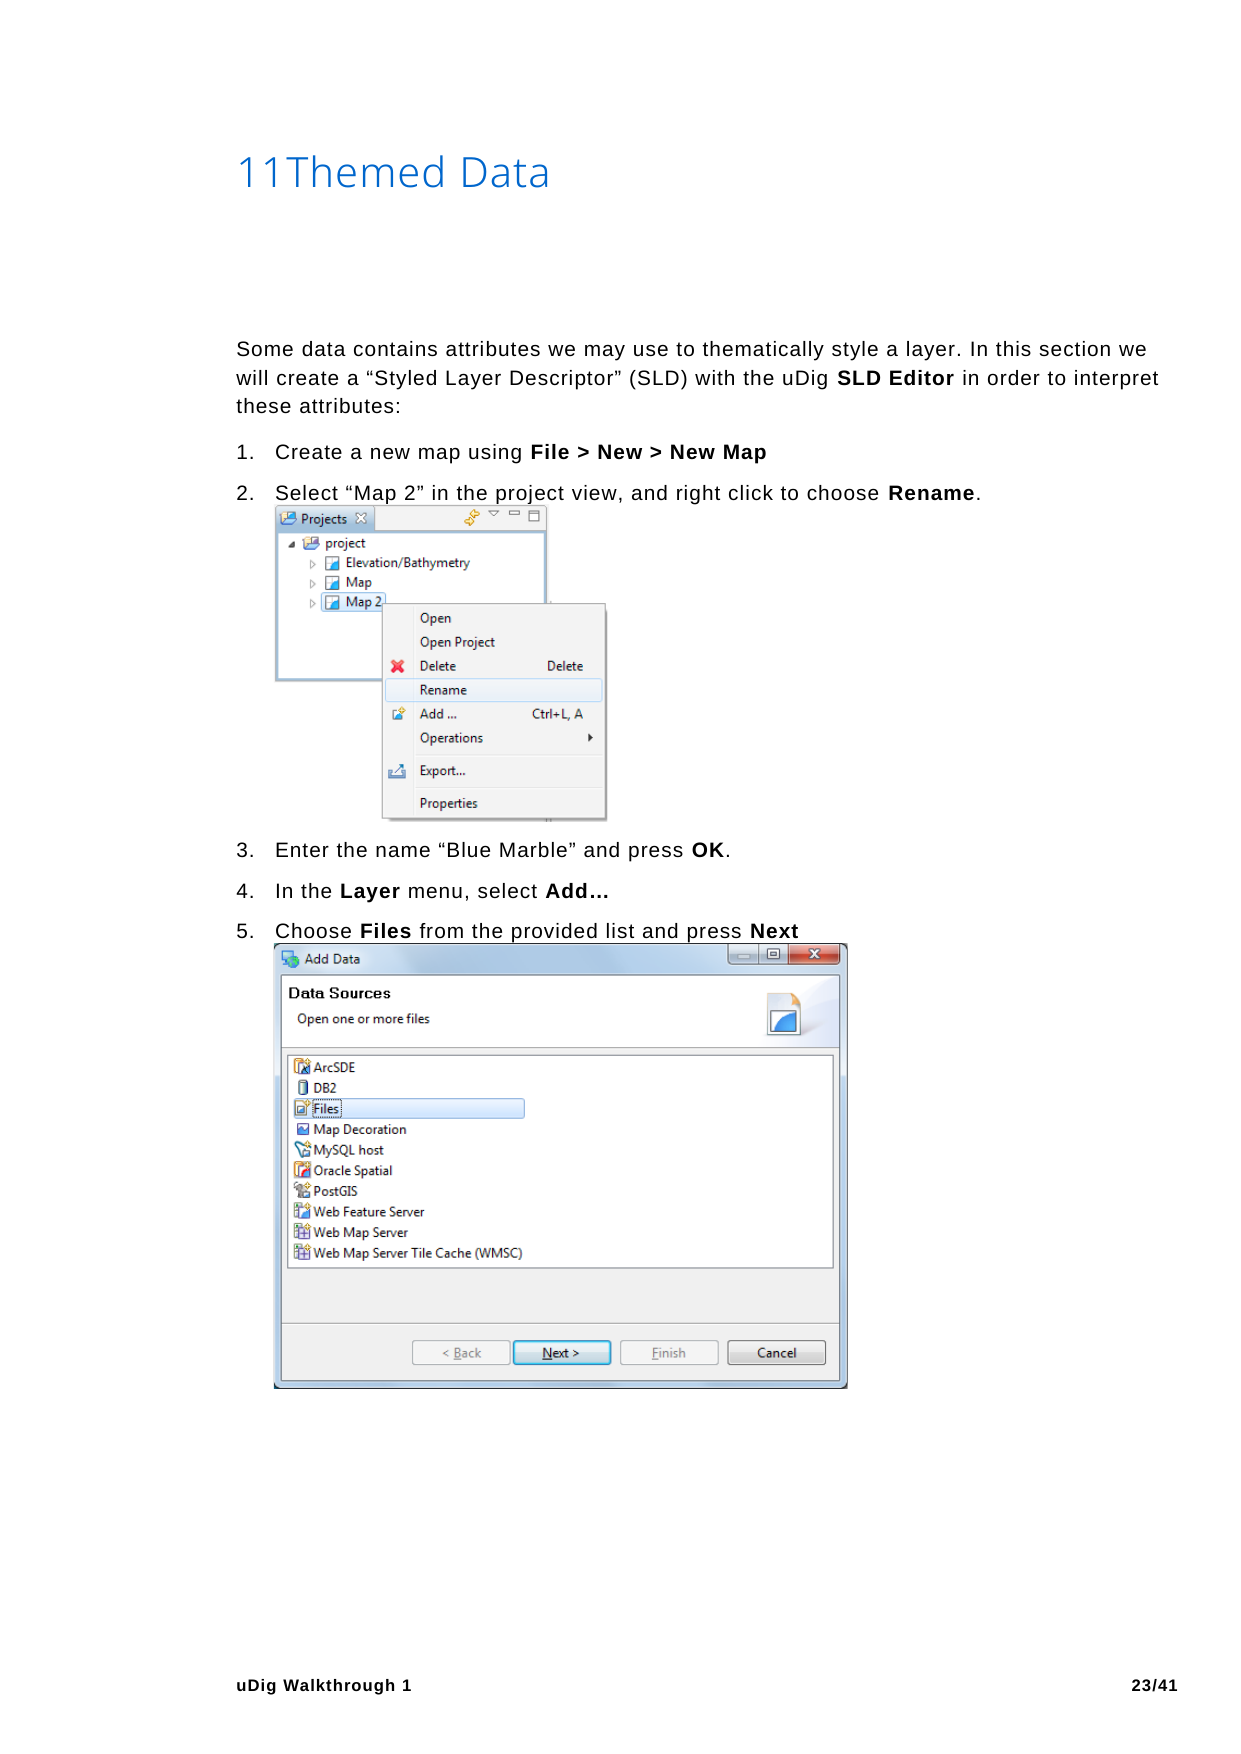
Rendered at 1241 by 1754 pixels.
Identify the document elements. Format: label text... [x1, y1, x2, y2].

text Some data contains attributes we may use to thematically style a layer. In this section we will create a “Styled Layer Descriptor” (SLD) with the uDig SLD Editor in order to interpret these attributes: [236, 337, 1181, 418]
list Select “Map 2” in the project view, and right click to choose Rename. [236, 481, 1181, 504]
picture [273, 943, 848, 1389]
list In the Layer menu, select Add… [236, 879, 1181, 903]
list Create a new map using File > New > New Map [236, 440, 1181, 464]
subtitle Themed Data [236, 143, 1181, 200]
list Choose Files from the provided list and press Next [236, 919, 1181, 943]
list Enter the name “Blue Marble” and press OK. [236, 838, 1181, 862]
picture [273, 504, 608, 822]
